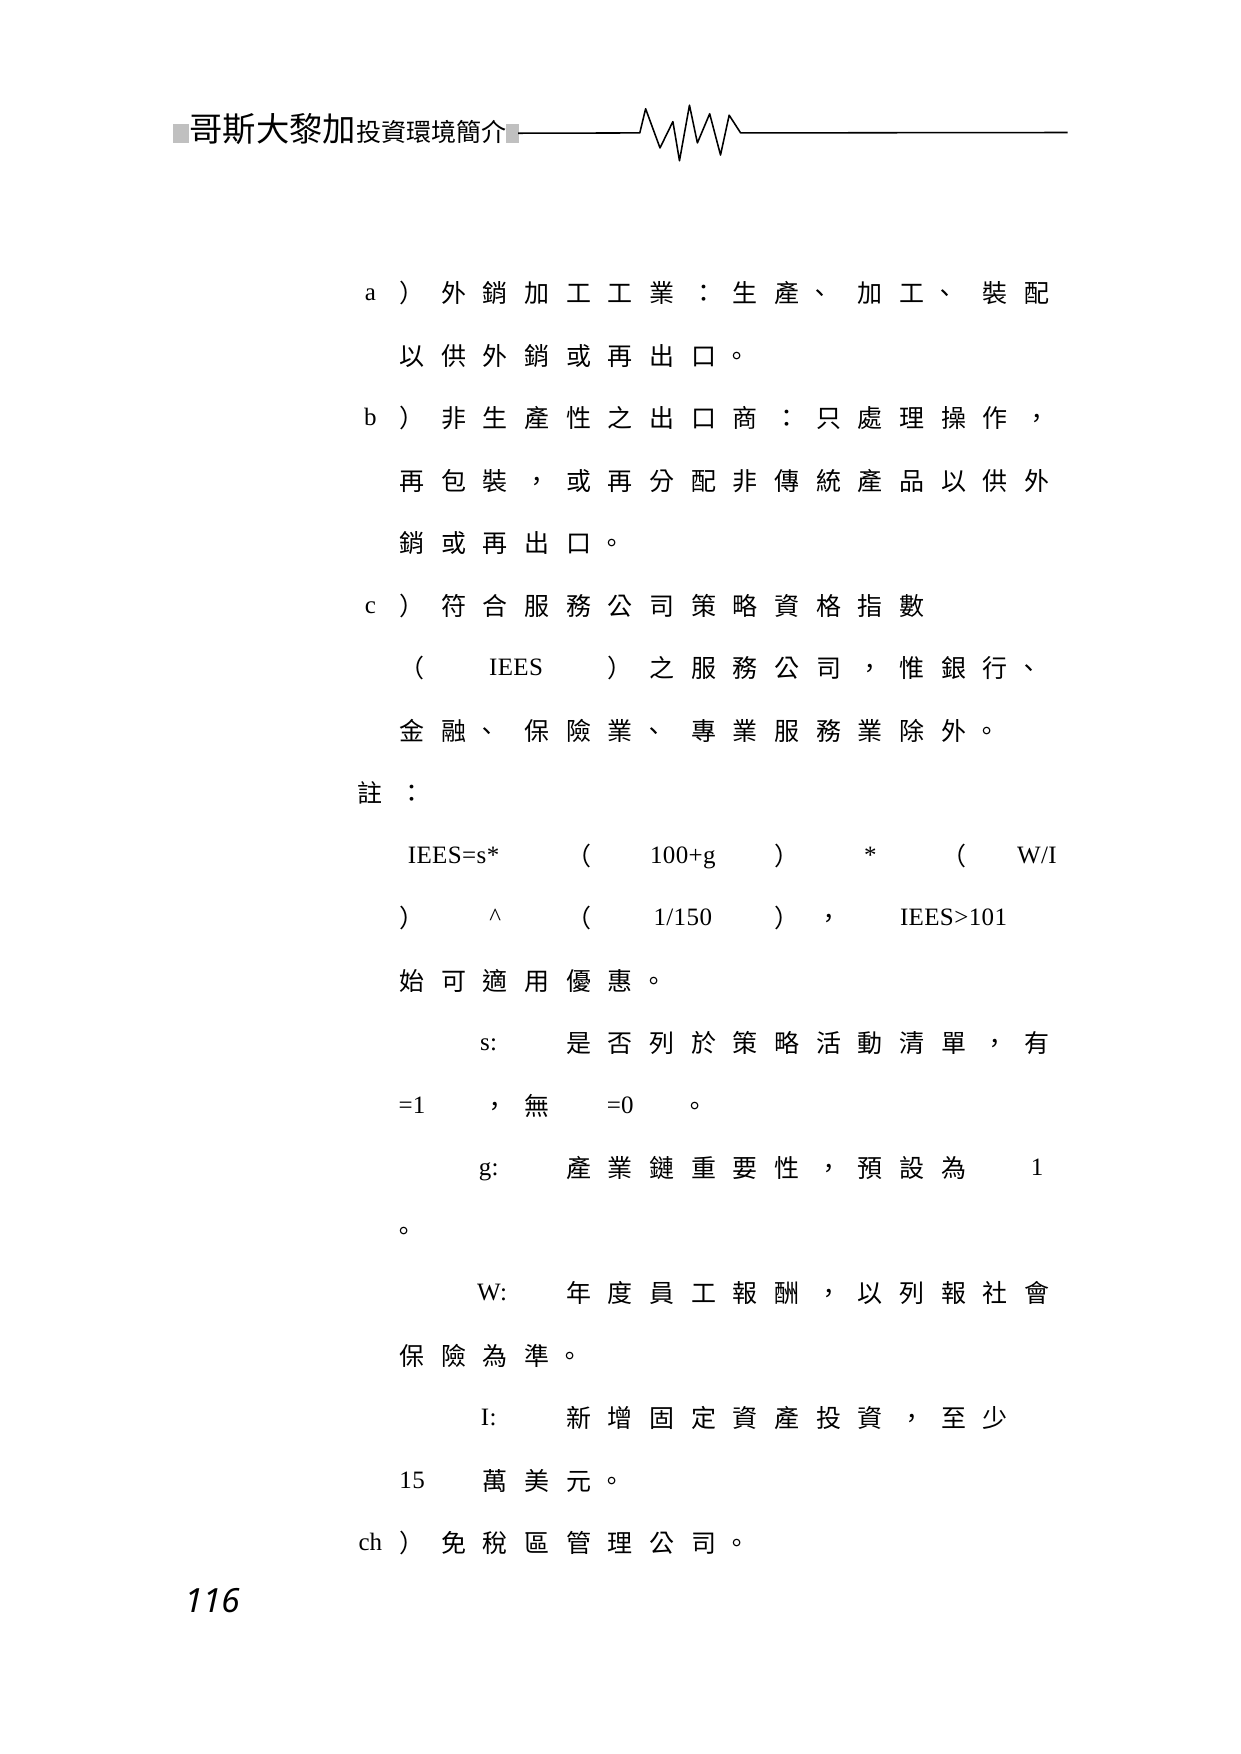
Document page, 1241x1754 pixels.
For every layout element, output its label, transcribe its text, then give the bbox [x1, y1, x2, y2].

text 註：IEES=s*（100+g）*（W/I）^（1/150），IEES>101始可適用優惠。 [330, 750, 1058, 1000]
text s: 是否列於策略活動清單，有=1，無=0。 [330, 1000, 1058, 1125]
text ch）免稅區管理公司。 [330, 1500, 1058, 1563]
text c）符合服務公司策略資格指數（IEES）之服務公司，惟銀行、金融、保險業、專業服務業除外。 [330, 563, 1058, 750]
text a）外銷加工工業：生產、加工、裝配以供外銷或再出口。 [330, 250, 1058, 375]
text g: 產業鏈重要性，預設為1。 [330, 1125, 1058, 1250]
text b）非生產性之出口商：只處理操作，再包裝，或再分配非傳統產品以供外銷或再出口。 [330, 375, 1058, 563]
text W: 年度員工報酬，以列報社會保險為準。 [330, 1250, 1058, 1375]
text I: 新增固定資產投資，至少15萬美元。 [330, 1375, 1058, 1500]
